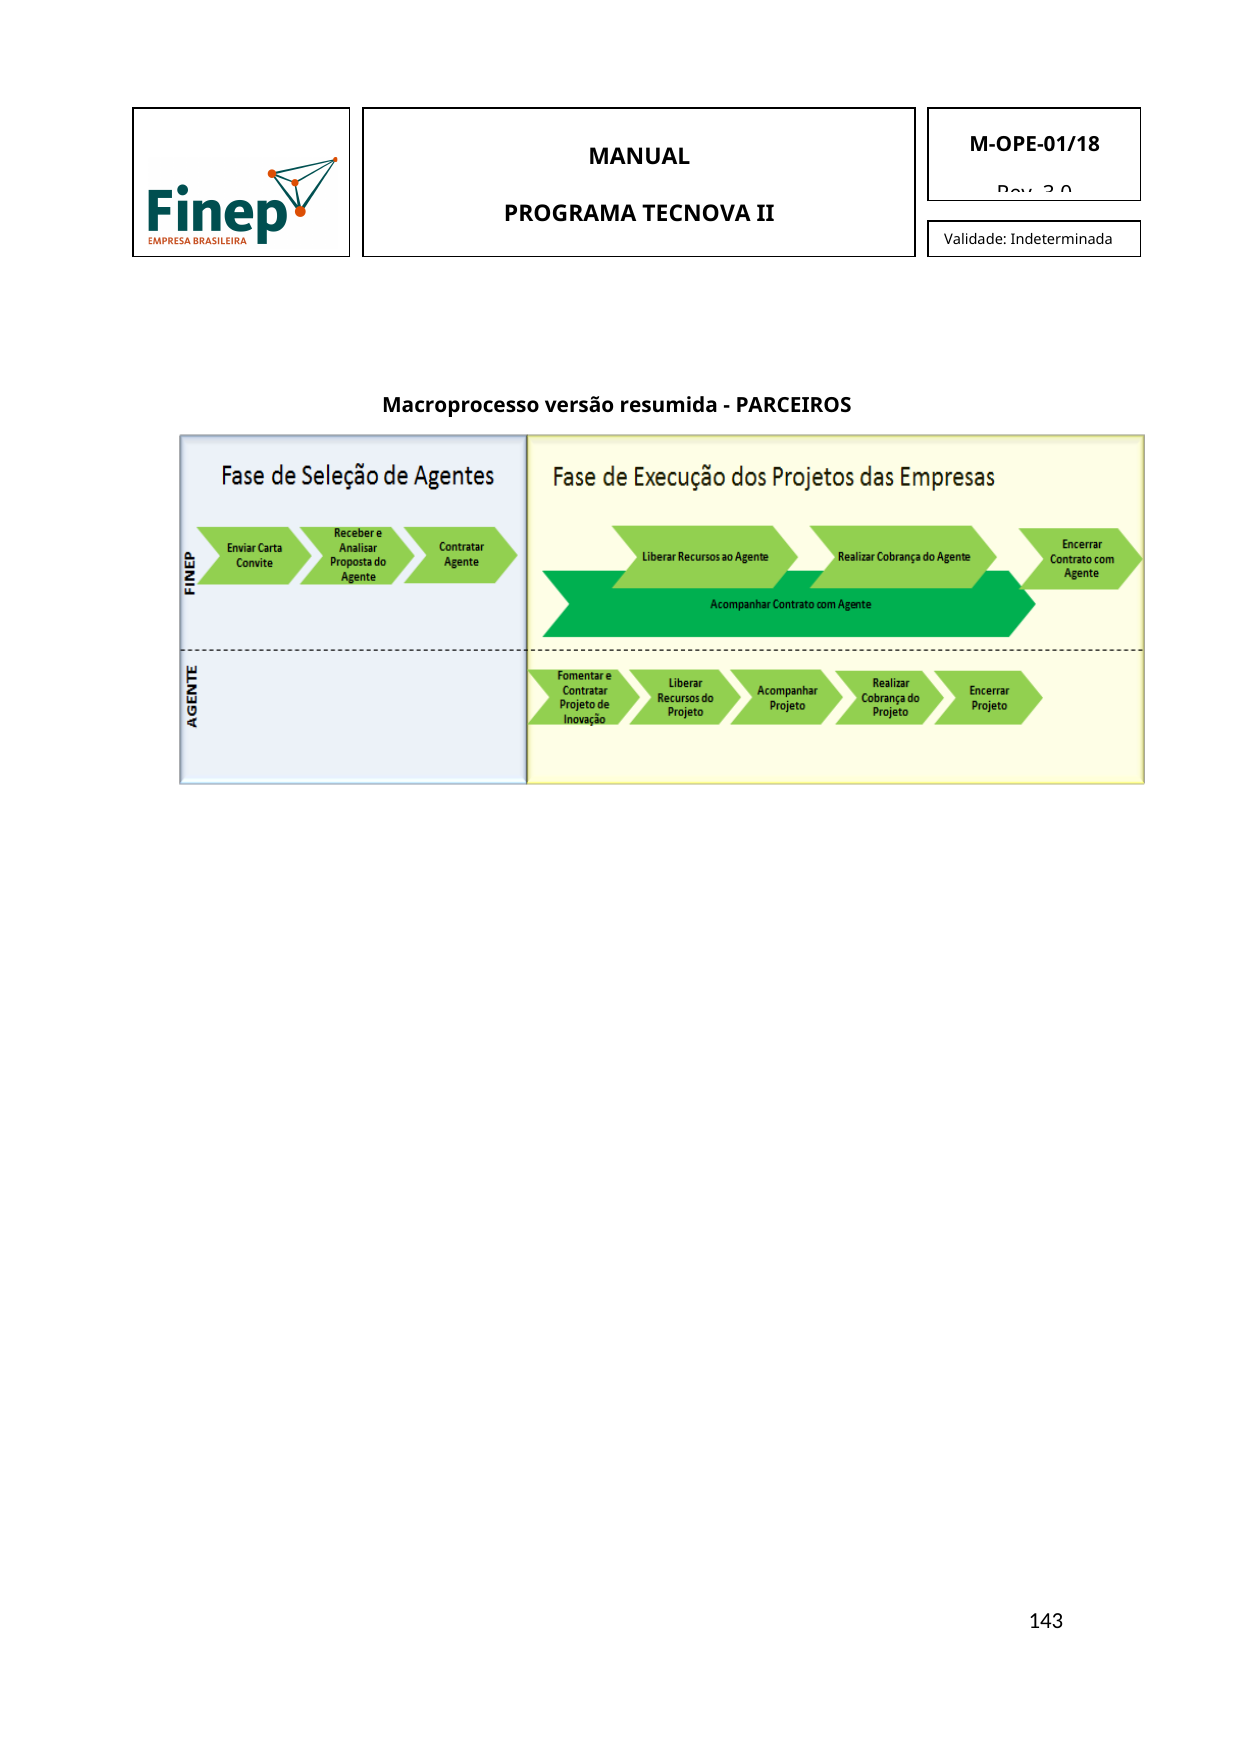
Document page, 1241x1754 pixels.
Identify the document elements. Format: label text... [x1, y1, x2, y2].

text Macroprocesso versão resumida - PARCEIROS [170, 390, 1063, 432]
